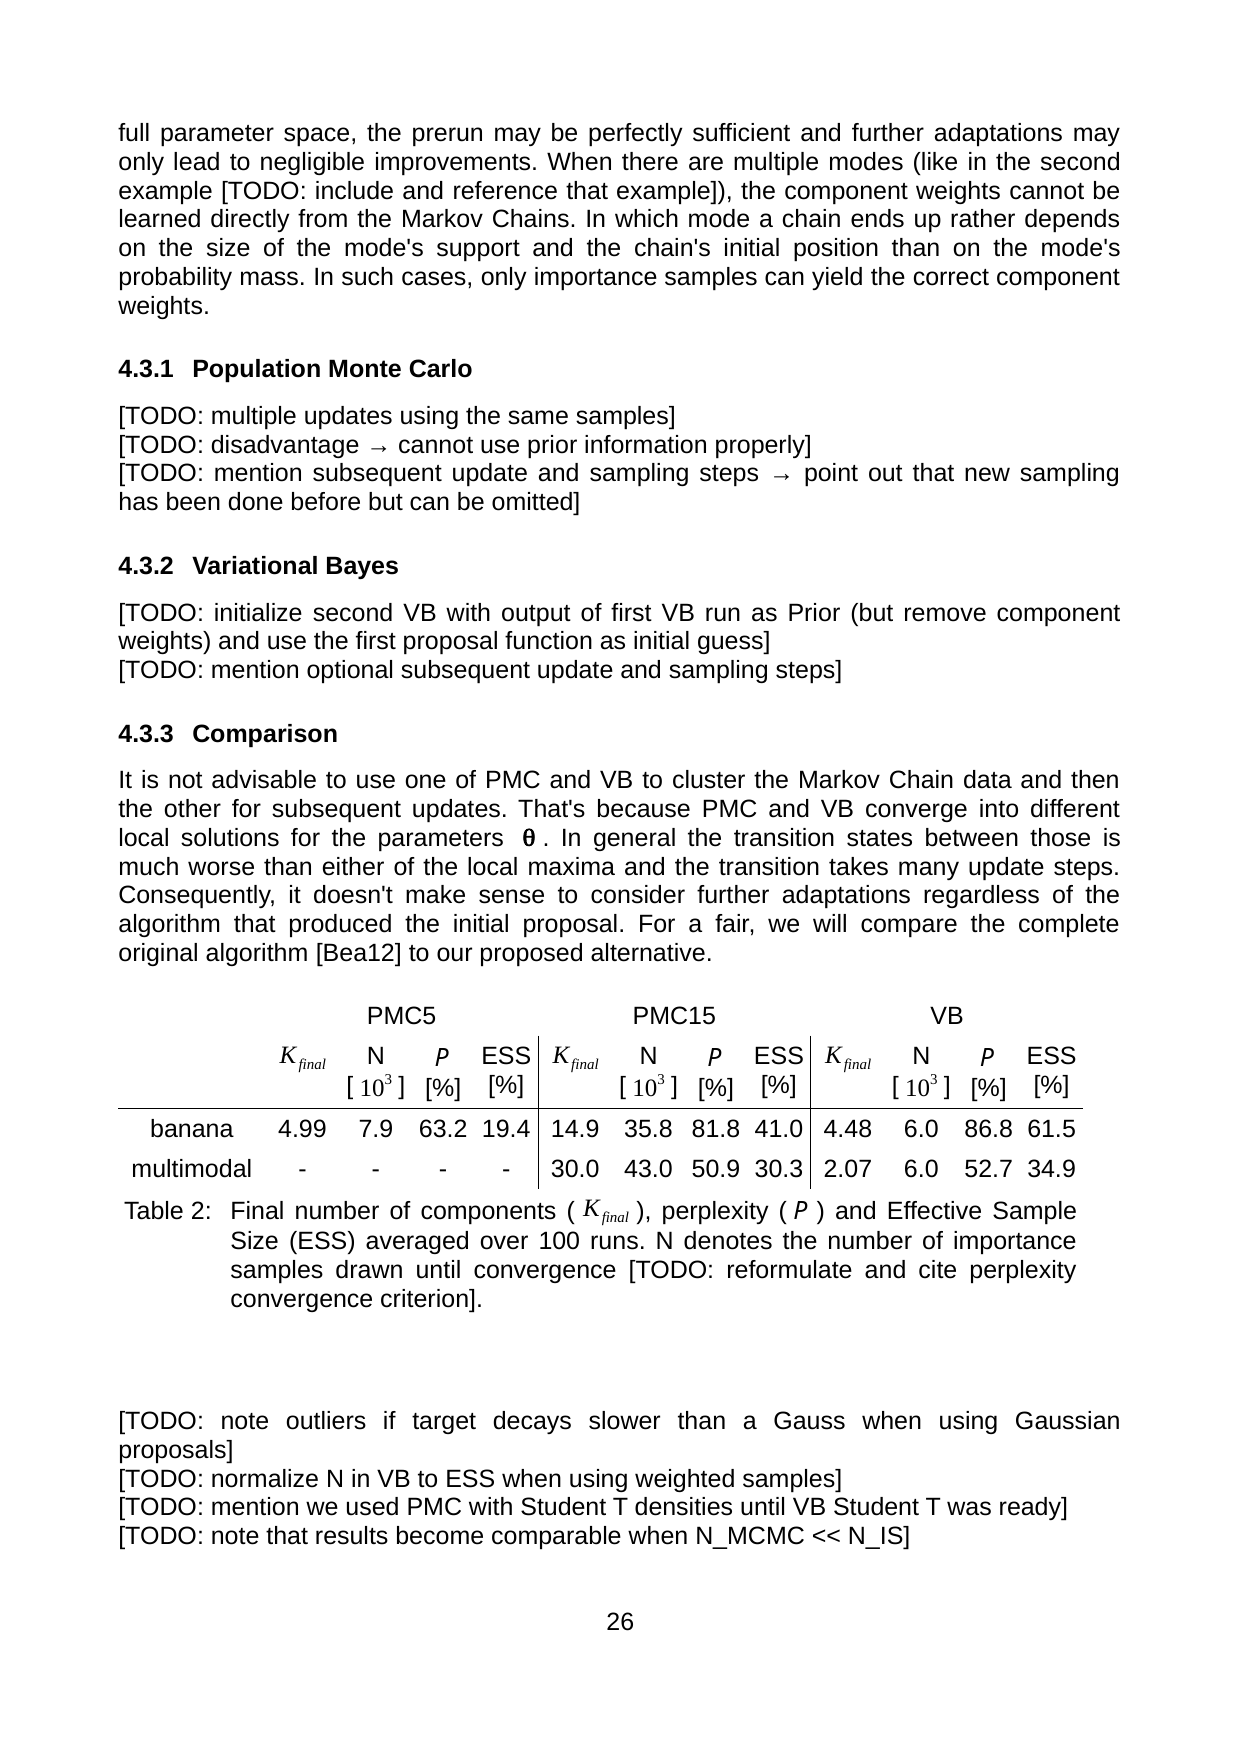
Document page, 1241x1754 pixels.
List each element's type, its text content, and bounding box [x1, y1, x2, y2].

text [TODO: normalize N in VB to ESS when using weighted samples] [118, 1464, 1122, 1492]
text [TODO: disadvantage → cannot use prior information properly] [118, 430, 1122, 458]
table_cell [%] [412, 1036, 474, 1108]
table_cell ESS [%] [1020, 1036, 1083, 1108]
table_cell 81.8 [685, 1109, 747, 1148]
table_cell 19.4 [474, 1109, 538, 1148]
table_cell N [] [339, 1036, 412, 1108]
table_cell 4.99 [265, 1109, 339, 1148]
table_cell - [265, 1148, 339, 1188]
table_cell banana [118, 1109, 265, 1148]
table_cell 43.0 [612, 1148, 684, 1188]
text [TODO: mention subsequent update and sampling steps → point out that new sampling has been done before but can be omitted] [118, 458, 1122, 516]
table_cell N [] [885, 1036, 957, 1108]
table_cell - [339, 1148, 412, 1188]
table_cell 61.5 [1020, 1109, 1083, 1148]
text [TODO: mention we used PMC with Student T densities until VB Student T was ready] [118, 1492, 1122, 1521]
table_cell 34.9 [1020, 1148, 1083, 1188]
table_header PMC5 [265, 995, 538, 1036]
table_cell [%] [685, 1036, 747, 1108]
table_header PMC15 [538, 995, 810, 1036]
table_cell 30.3 [747, 1148, 810, 1188]
table_cell [118, 1036, 265, 1108]
table_cell 4.48 [811, 1109, 885, 1148]
table_cell ESS [%] [474, 1036, 538, 1108]
text [TODO: note that results become comparable when N_MCMC << N_IS] [118, 1521, 1122, 1550]
table_header VB [810, 995, 1083, 1036]
text It is not advisable to use one of PMC and VB to cluster the Markov Chain data and then the other for subsequent updates. That's because PMC and VB converge into different local solutions for the parameters . In general the transition states between those is much worse than either of the local maxima and the transition takes many update steps. Consequently, it doesn't make sense to consider further adaptations regardless of the algorithm that produced the initial proposal. For a fair, we will compare the complete original algorithm [Bea12] to our proposed alternative. [118, 765, 1122, 967]
table_cell 30.0 [539, 1148, 612, 1188]
table_cell 86.8 [957, 1109, 1019, 1148]
table_cell N [] [612, 1036, 684, 1108]
table_cell 6.0 [885, 1109, 957, 1148]
table_cell [539, 1036, 612, 1108]
table_cell - [474, 1148, 538, 1188]
table_cell 50.9 [685, 1148, 747, 1188]
table_cell multimodal [118, 1148, 265, 1188]
text [TODO: multiple updates using the same samples] [118, 401, 1122, 430]
text [TODO: initialize second VB with output of first VB run as Prior (but remove component weights) and use the first proposal function as initial guess] [118, 597, 1122, 655]
table_cell - [412, 1148, 474, 1188]
table_cell ESS [%] [747, 1036, 810, 1108]
table_cell 63.2 [412, 1109, 474, 1148]
table_cell [%] [957, 1036, 1019, 1108]
table_cell 2.07 [811, 1148, 885, 1188]
subtitle Comparison [118, 718, 1122, 747]
table_cell 52.7 [957, 1148, 1019, 1188]
table_cell [811, 1036, 885, 1108]
text full parameter space, the prerun may be perfectly sufficient and further adaptations may only lead to negligible improvements. When there are multiple modes (like in the second example [TODO: include and reference that example]), the component weights cannot be learned directly from the Markov Chains. In which mode a chain ends up rather depends on the size of the mode's support and the chain's initial position than on the mode's probability mass. In such cases, only importance samples can yield the correct component weights. [118, 118, 1122, 319]
subtitle Population Monte Carlo [118, 354, 1122, 383]
table_cell 7.9 [339, 1109, 412, 1148]
subtitle Variational Bayes [118, 551, 1122, 579]
table_cell 14.9 [539, 1109, 612, 1148]
table_cell 41.0 [747, 1109, 810, 1148]
text [TODO: note outliers if target decays slower than a Gauss when using Gaussian proposals] [118, 1406, 1122, 1464]
table_cell Table 2: Final number of components (), perplexity () and Effective Sample Size (ESS) averaged over 100 runs. N denotes the number of importance samples drawn until convergence [TODO: reformulate and cite perplexity convergence criterion]. [118, 1189, 1083, 1377]
table_cell 6.0 [885, 1148, 957, 1188]
table_header [118, 995, 265, 1036]
table_cell 35.8 [612, 1109, 684, 1148]
table_cell [265, 1036, 339, 1108]
text [TODO: mention optional subsequent update and sampling steps] [118, 655, 1122, 684]
